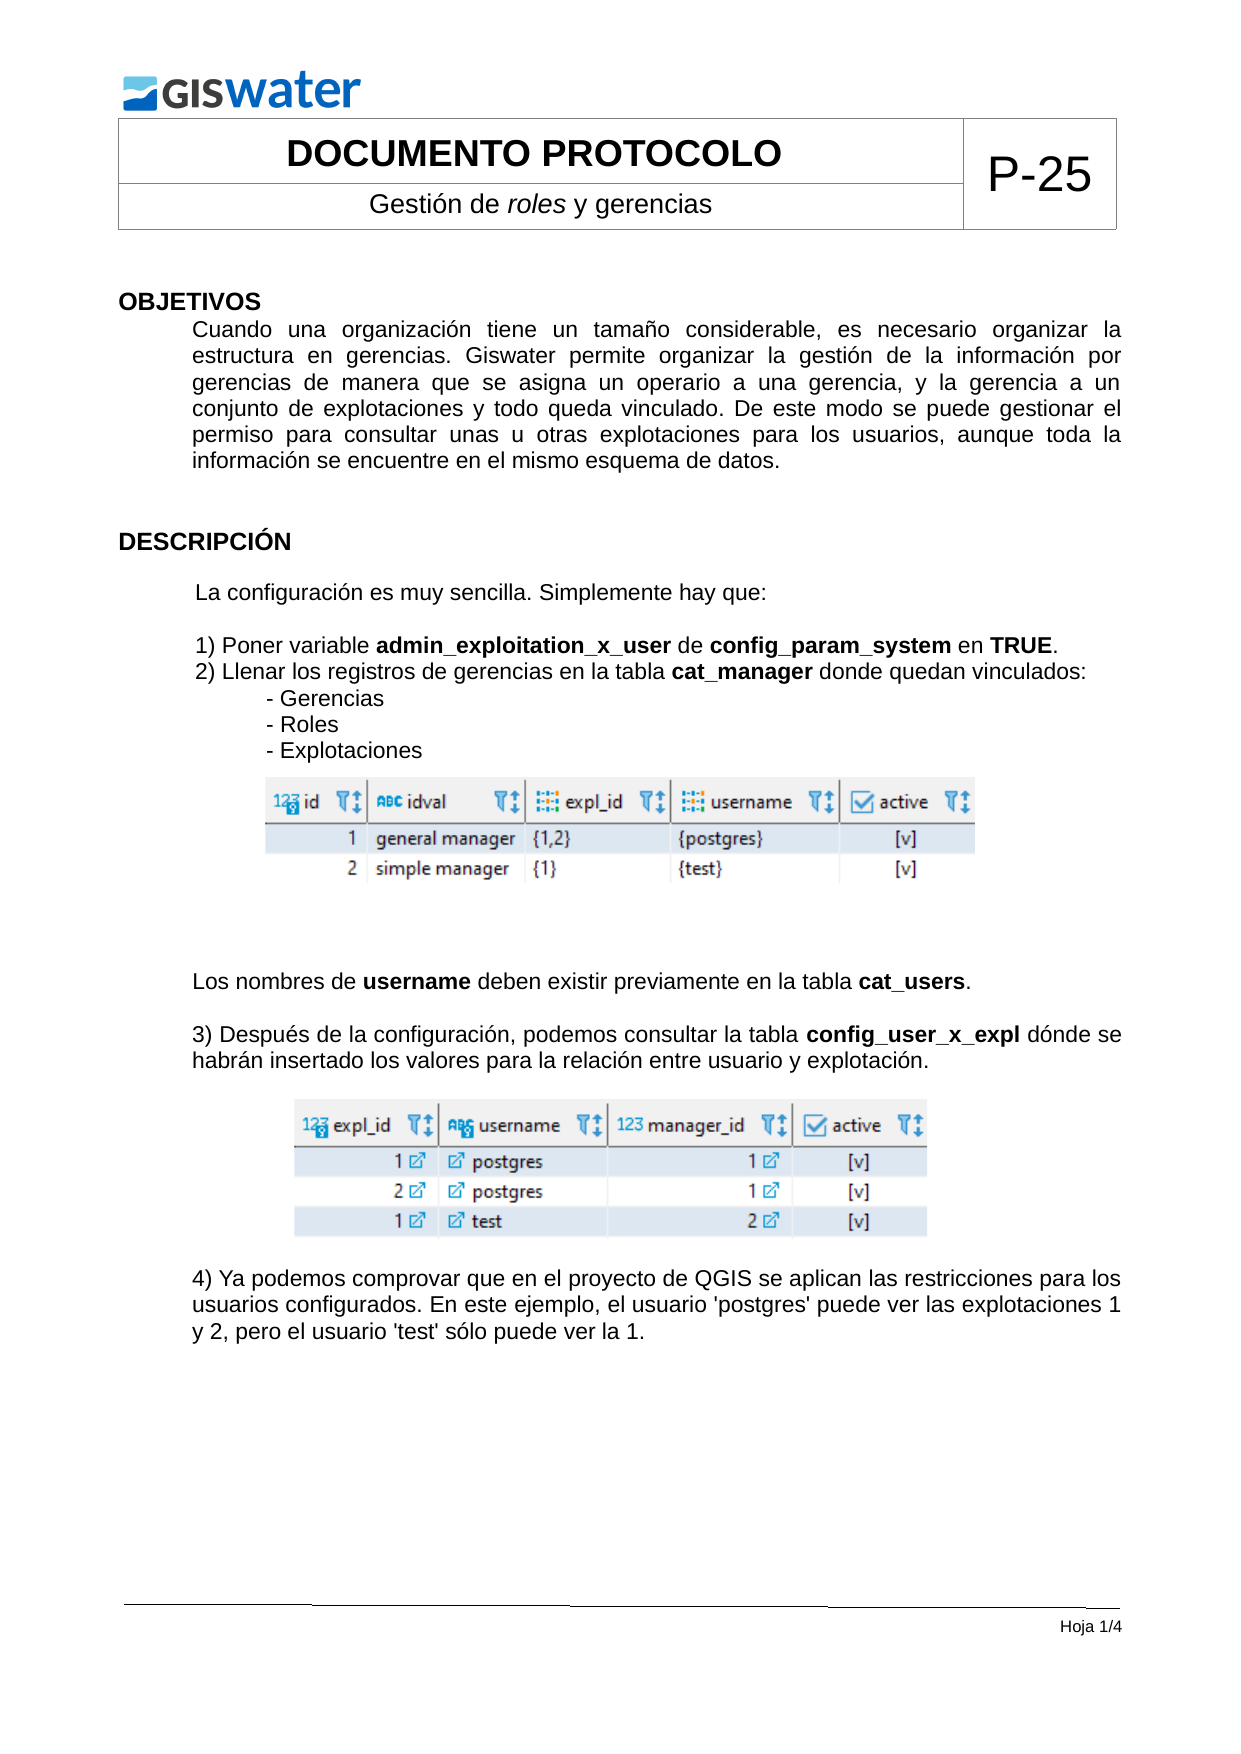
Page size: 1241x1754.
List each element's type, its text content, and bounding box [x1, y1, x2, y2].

picture [265, 777, 975, 883]
list 1) Poner variable admin_exploitation_x_user de config_param_system en TRUE. [195, 632, 1122, 658]
list 2) Llenar los registros de gerencias en la tabla cat_manager donde quedan vinculados: [195, 658, 1122, 685]
list La configuración es muy sencilla. Simplemente hay que: [195, 579, 1122, 606]
picture [119, 66, 365, 115]
list Los nombres de username deben existir previamente en la tabla cat_users. [192, 968, 1122, 994]
list 4) Ya podemos comprovar que en el proyecto de QGIS se aplican las restricciones para los usuarios configurados. En este ejemplo, el usuario 'postgres' puede ver las explotaciones 1 y 2, pero el usuario 'test' sólo puede ver la 1. [192, 1265, 1122, 1344]
list OBJETIVOS [118, 287, 1122, 316]
list 3) Después de la configuración, podemos consultar la tabla config_user_x_expl dónde se habrán insertado los valores para la relación entre usuario y explotación. [192, 1021, 1122, 1073]
list - Gerencias [195, 685, 1122, 711]
list Cuando una organización tiene un tamaño considerable, es necesario organizar la estructura en gerencias. Giswater permite organizar la gestión de la información por gerencias de manera que se asigna un operario a una gerencia, y la gerencia a un conjunto de explotaciones y todo queda vinculado. De este modo se puede gestionar el permiso para consultar unas u otras explotaciones para los usuarios, aunque toda la información se encuentre en el mismo esquema de datos. [192, 316, 1122, 474]
list - Explotaciones [195, 737, 1122, 764]
list - Roles [195, 711, 1122, 737]
picture [294, 1099, 928, 1239]
list DESCRIPCIÓN [118, 527, 1122, 555]
